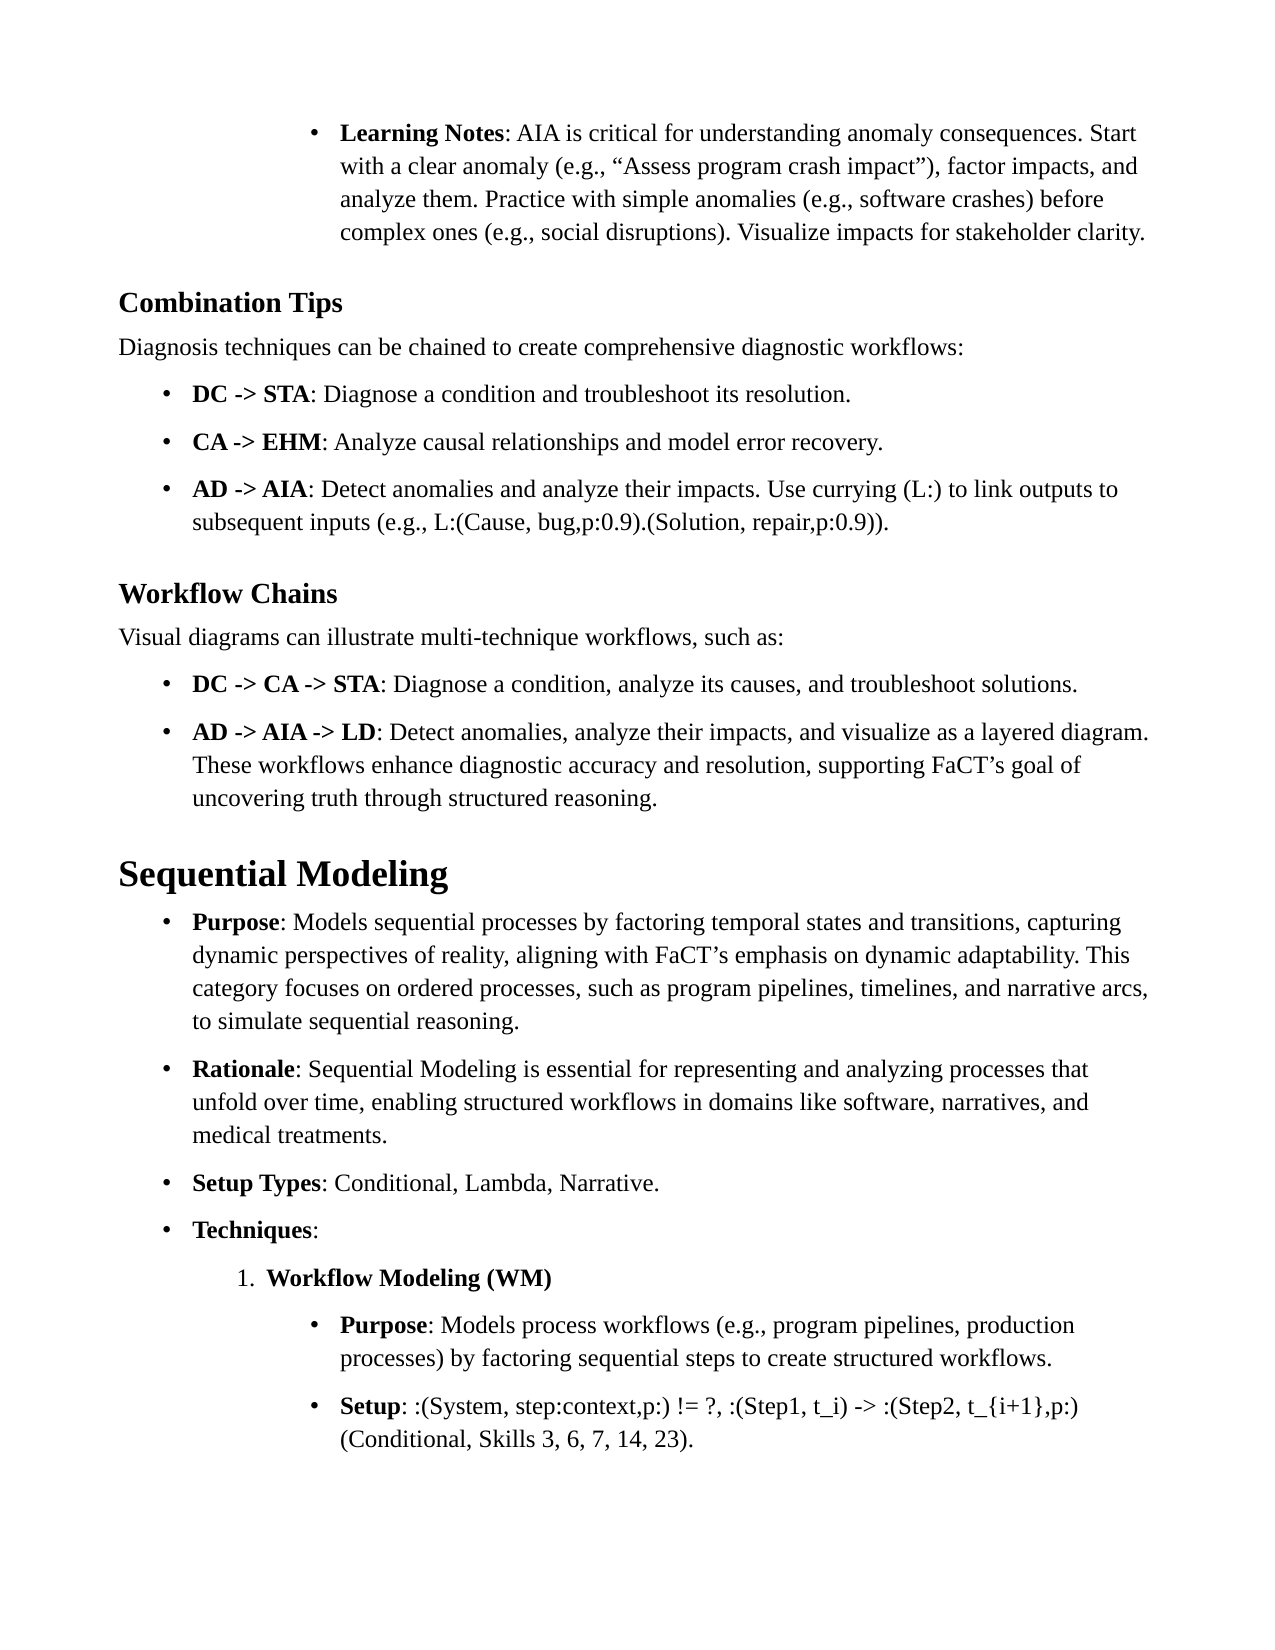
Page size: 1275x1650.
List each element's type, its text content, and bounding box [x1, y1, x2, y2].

list CA -> EHM: Analyze causal relationships and model error recovery. [162, 427, 1157, 456]
list Purpose: Models sequential processes by factoring temporal states and transitions, capturing dynamic perspectives of reality, aligning with FaCT’s emphasis on dynamic adaptability. This category focuses on ordered processes, such as program pipelines, timelines, and narrative arcs, to simulate sequential reasoning. [162, 907, 1157, 1035]
list Purpose: Models process workflows (e.g., program pipelines, production processes) by factoring sequential steps to create structured workflows. [310, 1310, 1157, 1372]
list DC -> CA -> STA: Diagnose a condition, analyze its causes, and troubleshoot solutions. [162, 669, 1157, 698]
list DC -> STA: Diagnose a condition and troubleshoot its resolution. [162, 379, 1157, 408]
list Techniques: [162, 1215, 1157, 1244]
subtitle Sequential Modeling [118, 852, 1157, 895]
list AD -> AIA -> LD: Detect anomalies, analyze their impacts, and visualize as a layered diagram. These workflows enhance diagnostic accuracy and resolution, supporting FaCT’s goal of uncovering truth through structured reasoning. [162, 717, 1157, 812]
list Learning Notes: AIA is critical for understanding anomaly consequences. Start with a clear anomaly (e.g., “Assess program crash impact”), factor impacts, and analyze them. Practice with simple anomalies (e.g., software crashes) before complex ones (e.g., social disruptions). Visualize impacts for stakeholder clarity. [310, 118, 1157, 246]
list Workflow Modeling (WM) [236, 1263, 1157, 1292]
subtitle Workflow Chains [118, 576, 1157, 609]
list Setup: :(System, step:context,p:) != ?, :(Step1, t_i) -> :(Step2, t_{i+1},p:) (Conditional, Skills 3, 6, 7, 14, 23). [310, 1391, 1157, 1453]
list Rationale: Sequential Modeling is essential for representing and analyzing processes that unfold over time, enabling structured workflows in domains like software, narratives, and medical treatments. [162, 1054, 1157, 1149]
list AD -> AIA: Detect anomalies and analyze their impacts. Use currying (L:) to link outputs to subsequent inputs (e.g., L:(Cause, bug,p:0.9).(Solution, repair,p:0.9)). [162, 474, 1157, 536]
text Visual diagrams can illustrate multi-technique workflows, such as: [118, 622, 1157, 651]
text Diagnosis techniques can be chained to create comprehensive diagnostic workflows: [118, 332, 1157, 360]
list Setup Types: Conditional, Lambda, Narrative. [162, 1168, 1157, 1196]
subtitle Combination Tips [118, 286, 1157, 319]
